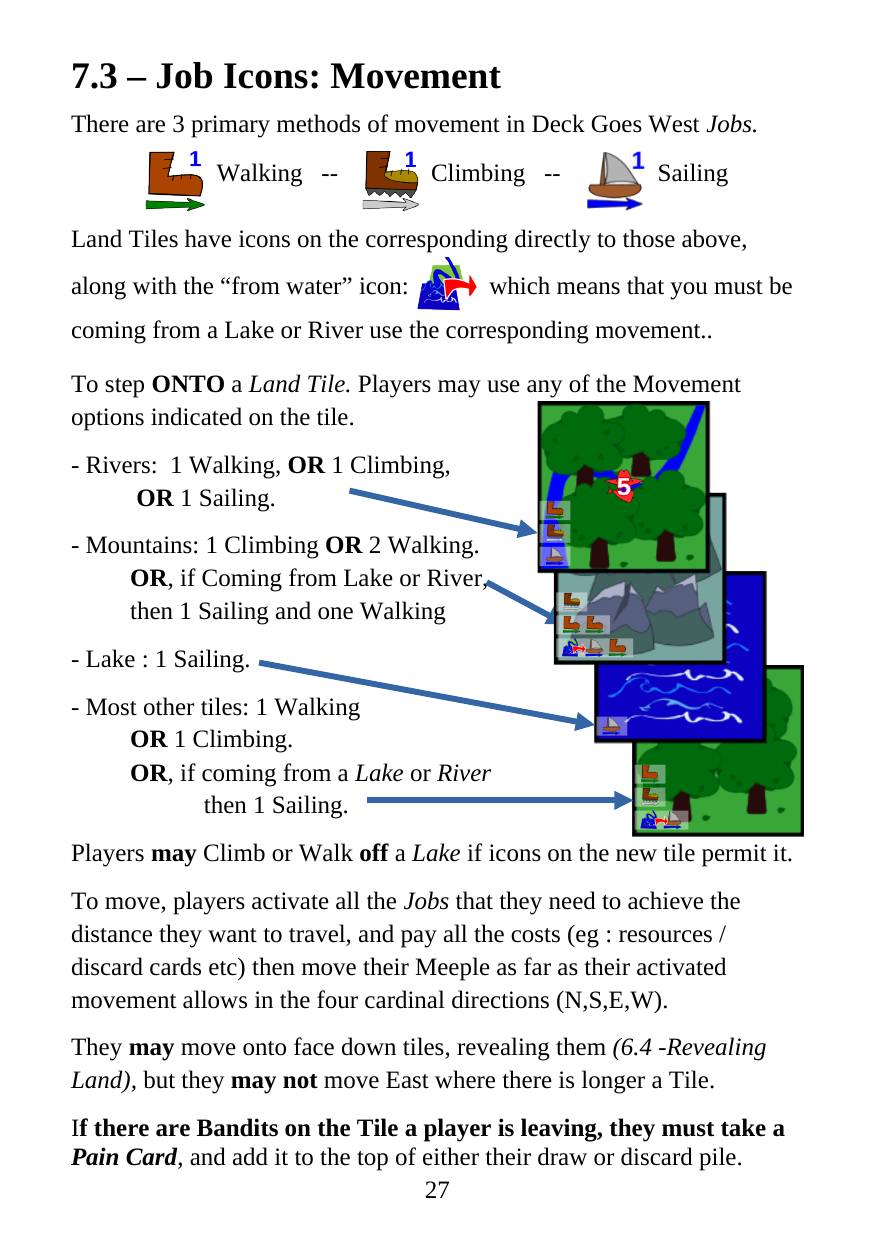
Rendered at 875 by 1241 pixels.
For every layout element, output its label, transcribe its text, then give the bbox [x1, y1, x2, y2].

text - Lake : 1 Sailing. [71, 644, 537, 673]
text To step ONTO a Land Tile. Players may use any of the Movement options indicated on the tile. [71, 369, 803, 431]
text - Most other tiles: 1 Walking OR 1 Climbing. OR, if coming from a Lake or River then 1 Sailing. [71, 692, 537, 819]
text Land Tiles have icons on the corresponding directly to those above, along with the “from water” icon: which means that you must be coming from a Lake or River use the corresponding movement.. [71, 224, 803, 344]
text -- Sailing [646, 150, 803, 212]
text Players may Climb or Walk off a Lake if icons on the new tile permit it. [71, 838, 803, 867]
text They may move onto face down tiles, revealing them (6.4 -Revealing Land), but they may not move East where there is longer a Tile. [71, 1032, 803, 1094]
picture [415, 257, 478, 312]
subtitle 7.3 – Job Icons: Movement [71, 53, 803, 96]
text There are 3 primary methods of movement in Deck Goes West Jobs. [71, 109, 803, 137]
picture [585, 150, 646, 212]
text - Mountains: 1 Climbing OR 2 Walking. OR, if Coming from Lake or River, then 1 Sailing and one Walking [71, 530, 537, 625]
text - Rivers: 1 Walking, OR 1 Climbing, OR 1 Sailing. [71, 450, 537, 511]
text Walking -- Climbing [71, 150, 585, 212]
text To move, players activate all the Jobs that they need to achieve the distance they want to travel, and pay all the costs (eg : resources / discard cards etc) then move their Meeple as far as their activated movement allows in the four cardinal directions (N,S,E,W). [71, 886, 803, 1014]
picture [362, 151, 419, 211]
picture [537, 401, 804, 837]
text If there are Bandits on the Tile a player is leaving, they must take a Pain Card, and add it to the top of either their draw or discard pile. [71, 1113, 803, 1171]
picture [145, 151, 205, 211]
